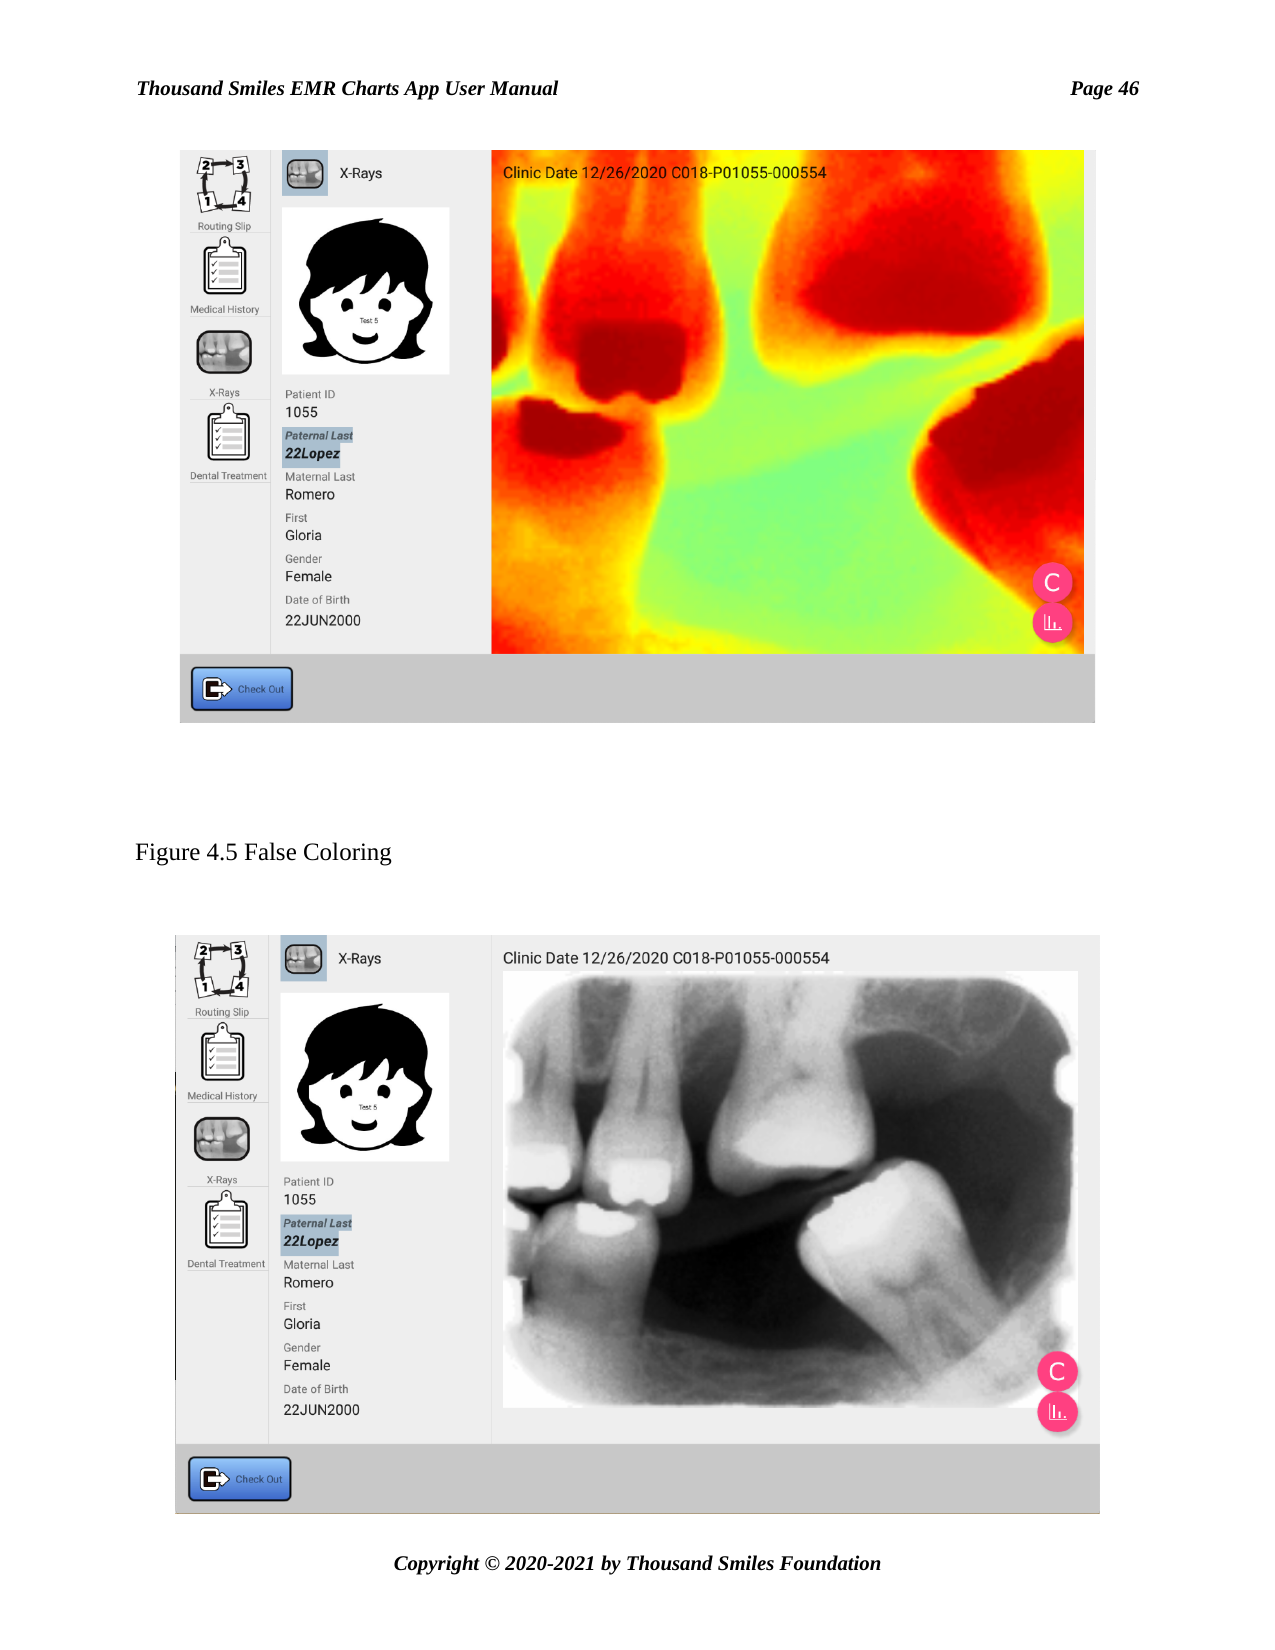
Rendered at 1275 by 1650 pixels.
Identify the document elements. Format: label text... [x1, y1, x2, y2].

picture [175, 935, 1100, 1514]
text Figure 4.5 False Coloring [135, 840, 1140, 865]
picture [179, 150, 1096, 723]
